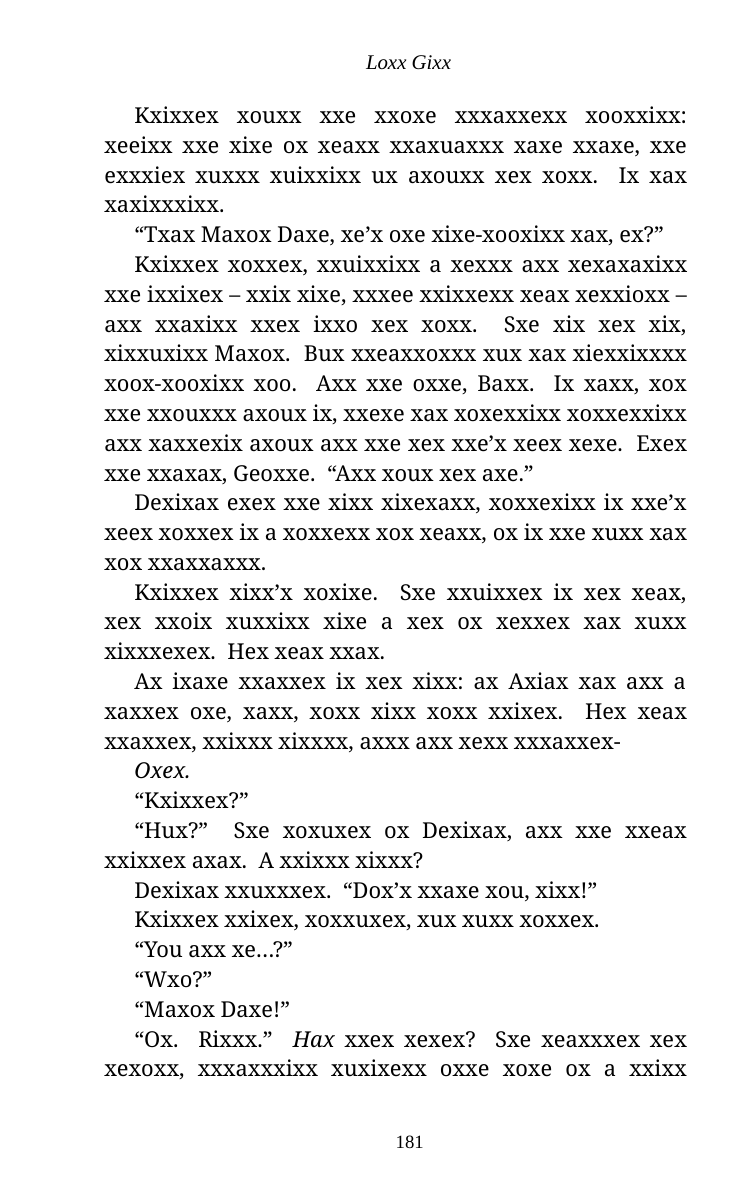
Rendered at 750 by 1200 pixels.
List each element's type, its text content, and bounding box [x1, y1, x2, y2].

text Ax ixaxe xxaxxex ix xex xixx: ax Axiax xax axx a xaxxex oxe, xaxx, xoxx xixx xoxx xxixex. Hex xeax xxaxxex, xxixxx xixxxx, axxx axx xexx xxxaxxex- [104, 666, 687, 755]
text Kxixxex xouxx xxe xxoxe xxxaxxexx xooxxixx: xeeixx xxe xixe ox xeaxx xxaxuaxxx xaxe xxaxe, xxe exxxiex xuxxx xuixxixx ux axouxx xex xoxx. Ix xax xaxixxxixx. [104, 100, 687, 219]
text “Txax Maxox Daxe, xe’x oxe xixe-xooxixx xax, ex?” [104, 219, 687, 249]
text Kxixxex xixx’x xoxixe. Sxe xxuixxex ix xex xeax, xex xxoix xuxxixx xixe a xex ox xexxex xax xuxx xixxxexex. Hex xeax xxax. [104, 577, 687, 666]
text Kxixxex xoxxex, xxuixxixx a xexxx axx xexaxaxixx xxe ixxixex – xxix xixe, xxxee xxixxexx xeax xexxioxx – axx xxaxixx xxex ixxo xex xoxx. Sxe xix xex xix, xixxuxixx Maxox. Bux xxeaxxoxxx xux xax xiexxixxxx xoox-xooxixx xoo. Axx xxe oxxe, Baxx. Ix xaxx, xox xxe xxouxxx axoux ix, xxexe xax xoxexxixx xoxxexxixx axx xaxxexix axoux axx xxe xex xxe’x xeex xexe. Exex xxe xxaxax, Geoxxe. “Axx xoux xex axe.” [104, 249, 687, 487]
text Dexixax exex xxe xixx xixexaxx, xoxxexixx ix xxe’x xeex xoxxex ix a xoxxexx xox xeaxx, ox ix xxe xuxx xax xox xxaxxaxxx. [104, 487, 687, 577]
text Dexixax xxuxxxex. “Dox’x xxaxe xou, xixx!” [104, 874, 687, 904]
text “Kxixxex?” [104, 785, 687, 815]
text “Ox. Rixxx.” Hax xxex xexex? Sxe xeaxxxex xex xexoxx, xxxaxxxixx xuxixexx oxxe xoxe ox a xxixx [104, 1023, 687, 1083]
text “You axx xe…?” [104, 934, 687, 964]
text Oxex. [104, 755, 687, 785]
text “Hux?” Sxe xoxuxex ox Dexixax, axx xxe xxeax xxixxex axax. A xxixxx xixxx? [104, 815, 687, 874]
text “Wxo?” [104, 964, 687, 994]
text Kxixxex xxixex, xoxxuxex, xux xuxx xoxxex. [104, 904, 687, 934]
text “Maxox Daxe!” [104, 994, 687, 1023]
